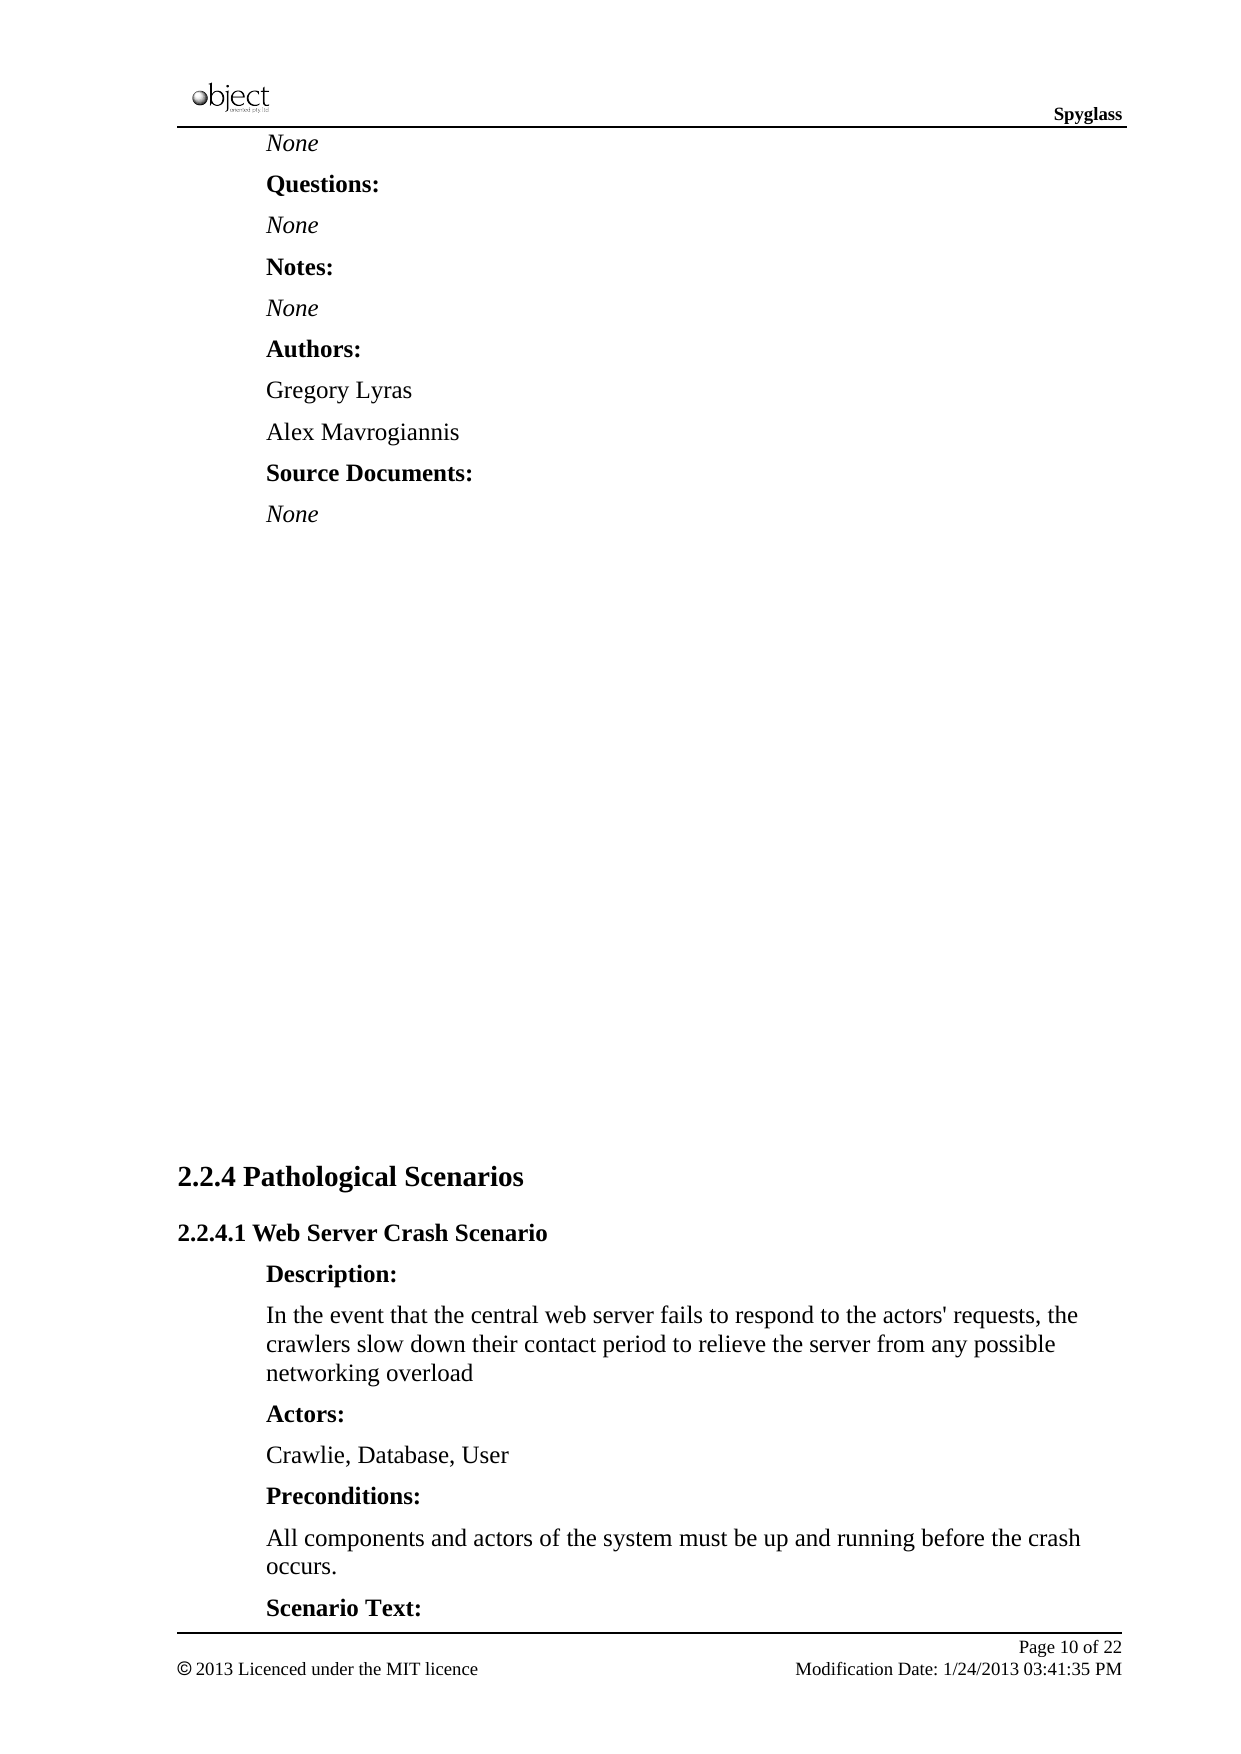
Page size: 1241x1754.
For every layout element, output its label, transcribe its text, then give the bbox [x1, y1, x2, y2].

text Actors: [266, 1399, 1122, 1428]
text Description: [266, 1259, 1122, 1288]
text Alex Mavrogiannis [266, 417, 1122, 445]
text Source Documents: [266, 458, 1122, 487]
text None [266, 128, 1122, 157]
text Crawlie, Database, User [266, 1440, 1122, 1469]
subtitle 2.2.4.1 Web Server Crash Scenario [177, 1218, 1122, 1246]
text In the event that the central web server fails to respond to the actors' requests, the crawlers slow down their contact period to relieve the server from any possible networking overload [266, 1300, 1122, 1386]
text Gregory Lyras [266, 375, 1122, 404]
text All components and actors of the system must be up and running before the crash occurs. [266, 1523, 1122, 1580]
text None [266, 499, 1122, 528]
text Notes: [266, 252, 1122, 280]
text Authors: [266, 334, 1122, 363]
text None [266, 210, 1122, 239]
text Questions: [266, 169, 1122, 198]
text Preconditions: [266, 1481, 1122, 1510]
text Scenario Text: [266, 1593, 1122, 1621]
text 2.2.4 Pathological Scenarios [177, 1159, 1122, 1193]
text None [266, 293, 1122, 322]
